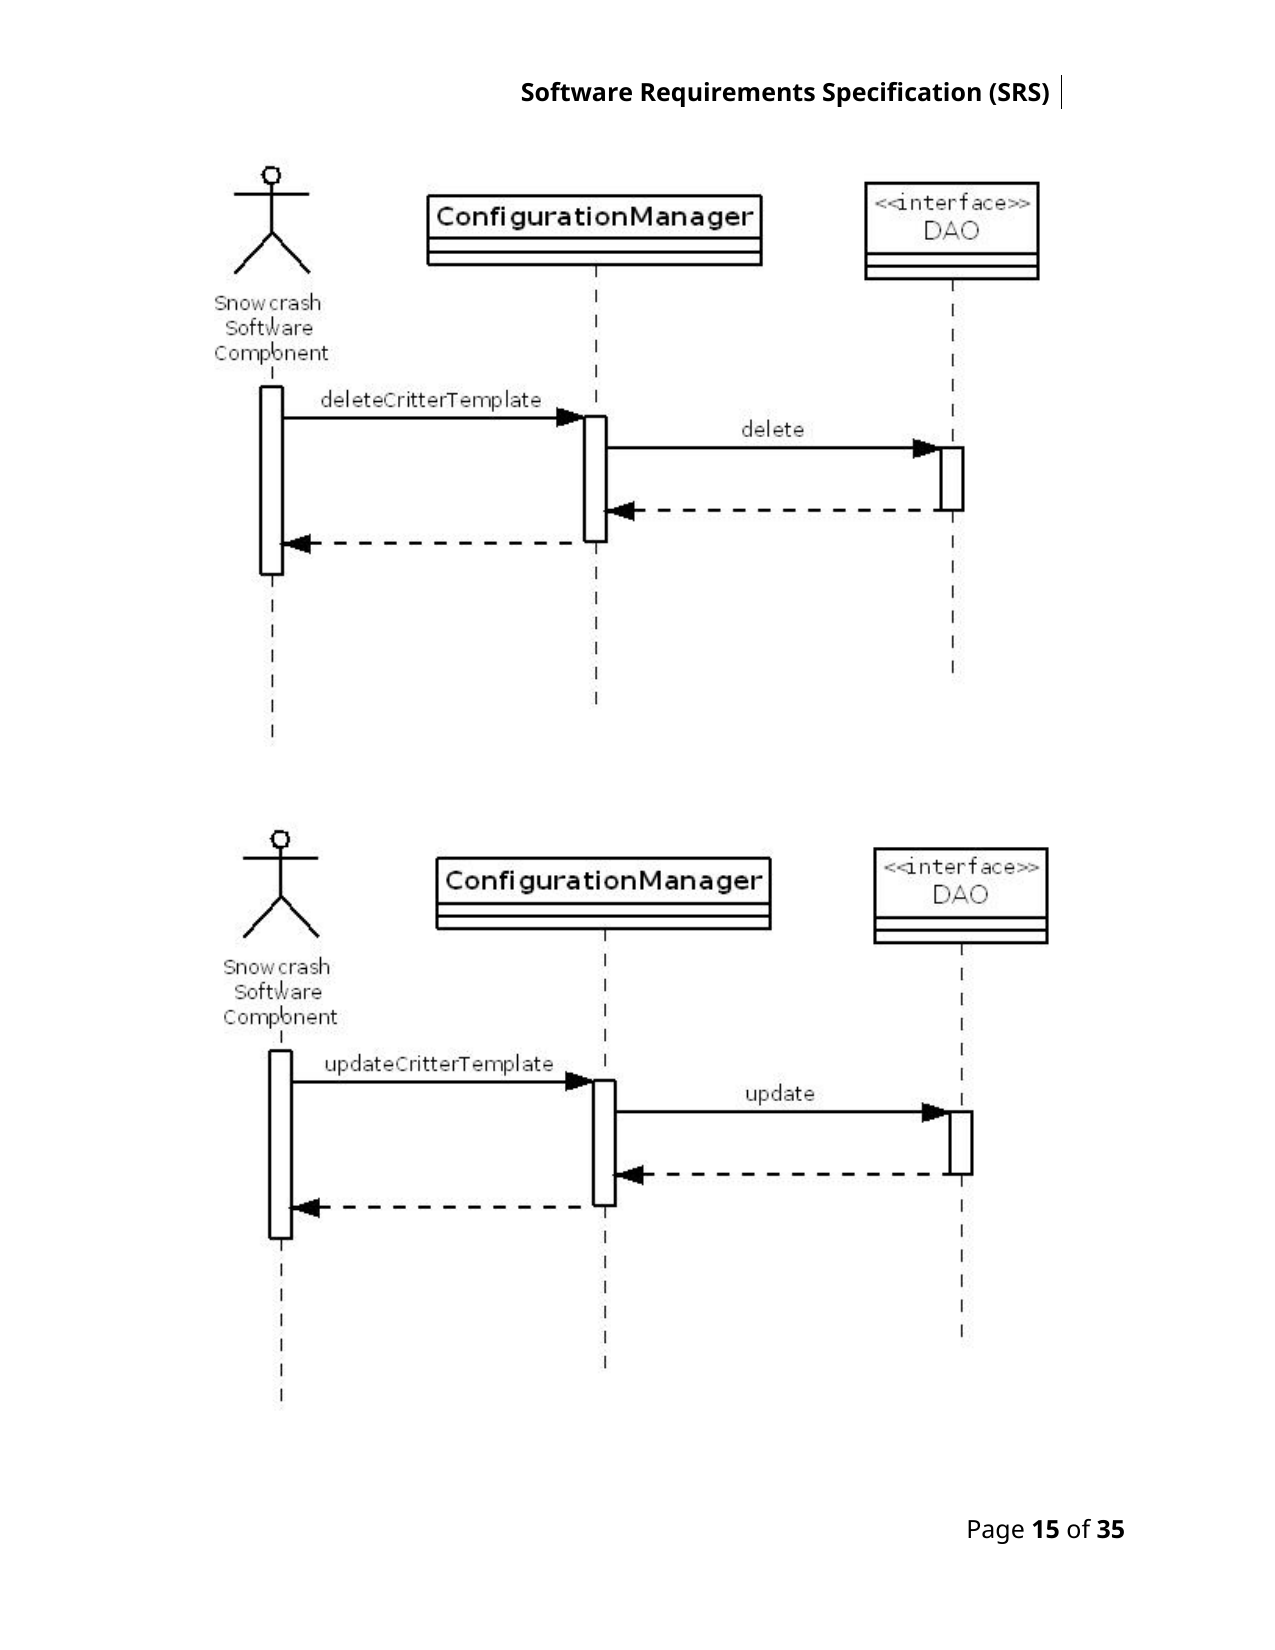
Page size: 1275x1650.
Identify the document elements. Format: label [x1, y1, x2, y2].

picture [223, 810, 1052, 1414]
picture [214, 146, 1043, 750]
